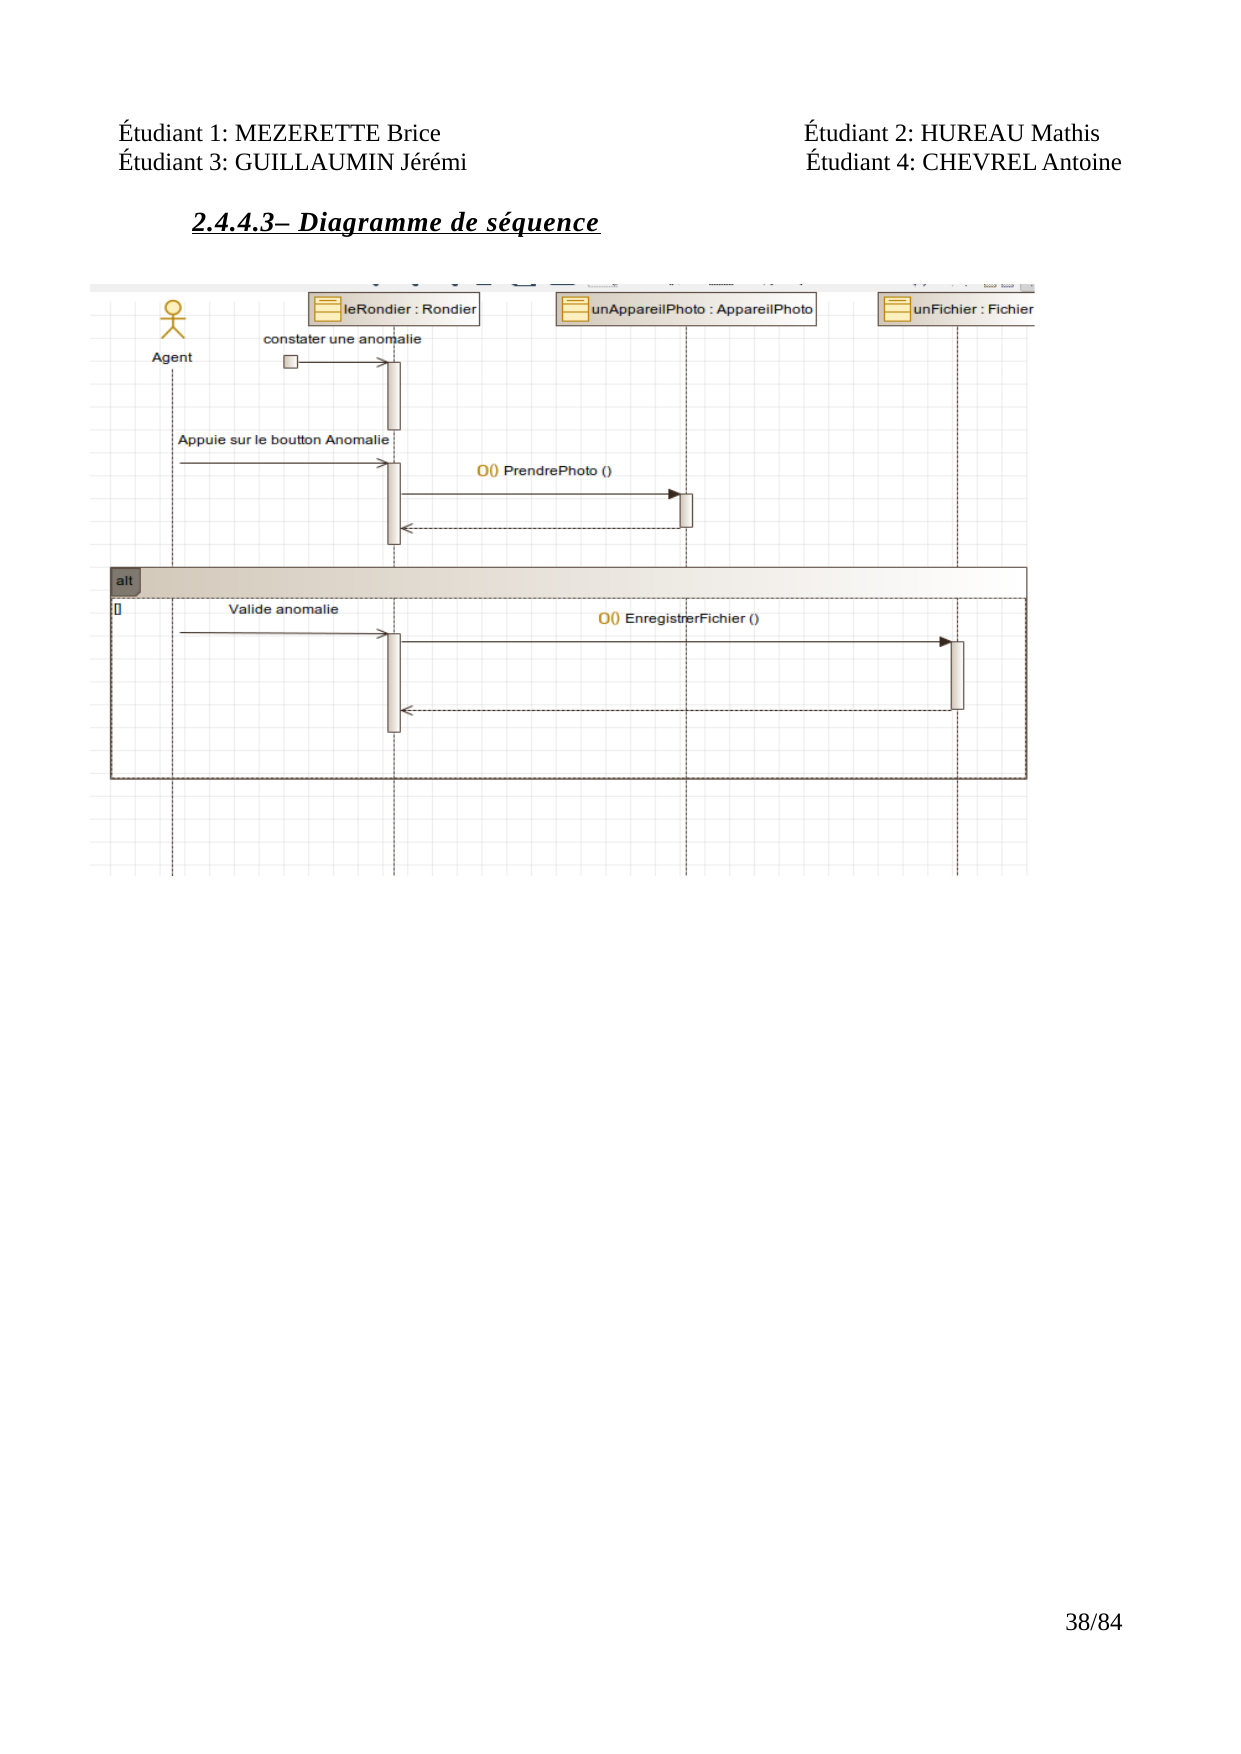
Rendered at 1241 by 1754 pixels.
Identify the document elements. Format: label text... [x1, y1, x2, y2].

subtitle 2.4.4.3– Diagramme de séquence [118, 205, 1122, 237]
picture [89, 284, 1035, 876]
